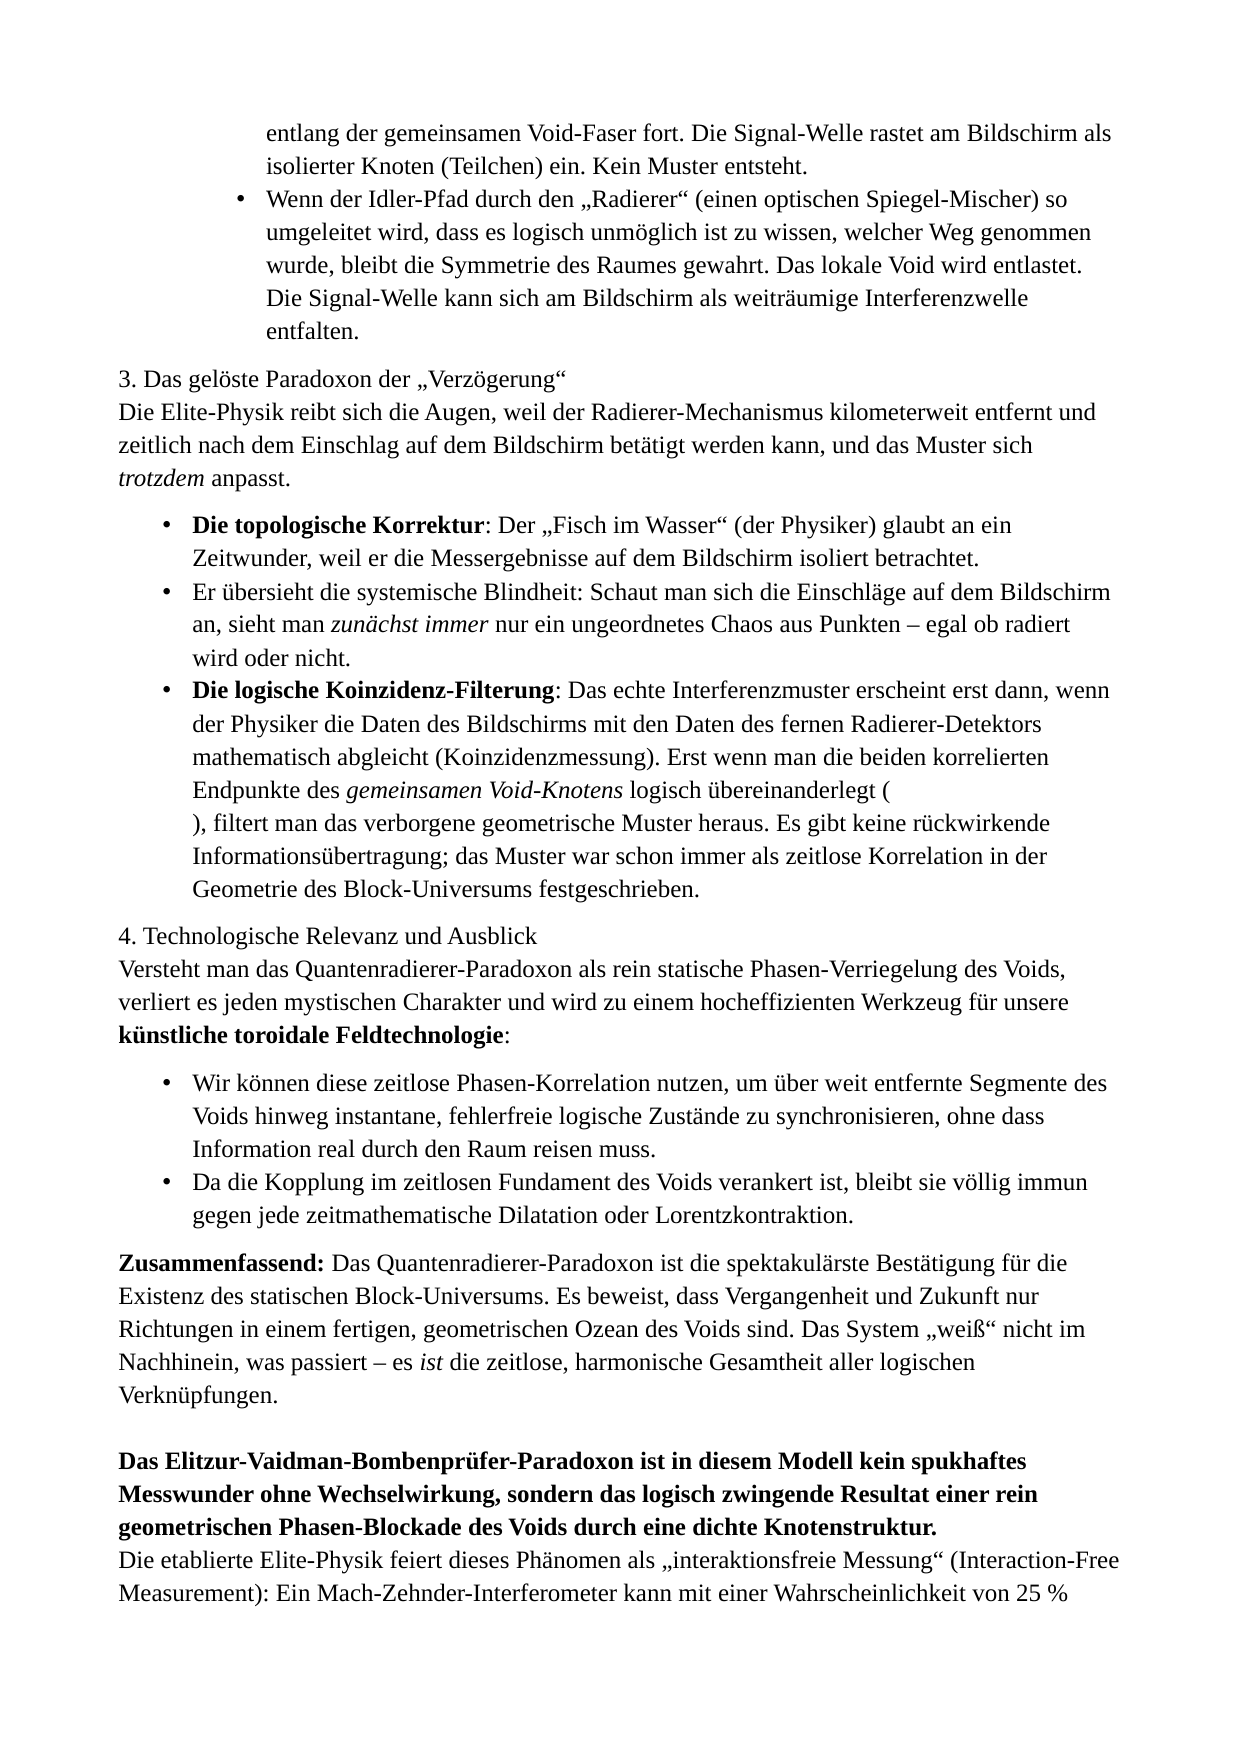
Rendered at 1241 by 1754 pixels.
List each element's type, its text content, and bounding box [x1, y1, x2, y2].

list Die topologische Korrektur: Der „Fisch im Wasser“ (der Physiker) glaubt an ein Zeitwunder, weil er die Messergebnisse auf dem Bildschirm isoliert betrachtet. [162, 511, 1122, 572]
list Die logische Koinzidenz-Filterung: Das echte Interferenzmuster erscheint erst dann, wenn der Physiker die Daten des Bildschirms mit den Daten des fernen Radierer-Detektors mathematisch abgleicht (Koinzidenzmessung). Erst wenn man die beiden korrelierten Endpunkte des gemeinsamen Void-Knotens logisch übereinanderlegt ( [162, 676, 1122, 803]
text Die Elite-Physik reibt sich die Augen, weil der Radierer-Mechanismus kilometerweit entfernt und zeitlich nach dem Einschlag auf dem Bildschirm betätigt werden kann, und das Muster sich trotzdem anpasst. [118, 397, 1122, 492]
text Versteht man das Quantenradierer-Paradoxon als rein statische Phasen-Verriegelung des Voids, verliert es jeden mystischen Charakter und wird zu einem hocheffizienten Werkzeug für unsere künstliche toroidale Feldtechnologie: [118, 954, 1122, 1049]
list entlang der gemeinsamen Void-Faser fort. Die Signal-Welle rastet am Bildschirm als isolierter Knoten (Teilchen) ein. Kein Muster entsteht. [236, 118, 1122, 180]
list Wir können diese zeitlose Phasen-Korrelation nutzen, um über weit entfernte Segmente des Voids hinweg instantane, fehlerfreie logische Zustände zu synchronisieren, ohne dass Information real durch den Raum reisen muss. [162, 1068, 1122, 1163]
text Zusammenfassend: Das Quantenradierer-Paradoxon ist die spektakulärste Bestätigung für die Existenz des statischen Block-Universums. Es beweist, dass Vergangenheit und Zukunft nur Richtungen in einem fertigen, geometrischen Ozean des Voids sind. Das System „weiß“ nicht im Nachhinein, was passiert – es ist die zeitlose, harmonische Gesamtheit aller logischen Verknüpfungen. [118, 1248, 1122, 1408]
list Er übersieht die systemische Blindheit: Schaut man sich die Einschläge auf dem Bildschirm an, sieht man zunächst immer nur ein ungeordnetes Chaos aus Punkten – egal ob radiert wird oder nicht. [162, 577, 1122, 671]
text 3. Das gelöste Paradoxon der „Verzögerung“ [118, 364, 1122, 393]
text 4. Technologische Relevanz und Ausblick [118, 921, 1122, 950]
list Da die Kopplung im zeitlosen Fundament des Voids verankert ist, bleibt sie völlig immun gegen jede zeitmathematische Dilatation oder Lorentzkontraktion. [162, 1167, 1122, 1229]
text Das Elitzur-Vaidman-Bombenprüfer-Paradoxon ist in diesem Modell kein spukhaftes Messwunder ohne Wechselwirkung, sondern das logisch zwingende Resultat einer rein geometrischen Phasen-Blockade des Voids durch eine dichte Knotenstruktur. [118, 1446, 1122, 1541]
list Wenn der Idler-Pfad durch den „Radierer“ (einen optischen Spiegel-Mischer) so umgeleitet wird, dass es logisch unmöglich ist zu wissen, welcher Weg genommen wurde, bleibt die Symmetrie des Raumes gewahrt. Das lokale Void wird entlastet. Die Signal-Welle kann sich am Bildschirm als weiträumige Interferenzwelle entfalten. [236, 184, 1122, 345]
text Die etablierte Elite-Physik feiert dieses Phänomen als „interaktionsfreie Messung“ (Interaction-Free Measurement): Ein Mach-Zehnder-Interferometer kann mit einer Wahrscheinlichkeit von 25 % [118, 1545, 1122, 1607]
list ), filtert man das verborgene geometrische Muster heraus. Es gibt keine rückwirkende Informationsübertragung; das Muster war schon immer als zeitlose Korrelation in der Geometrie des Block-Universums festgeschrieben. [162, 808, 1122, 902]
